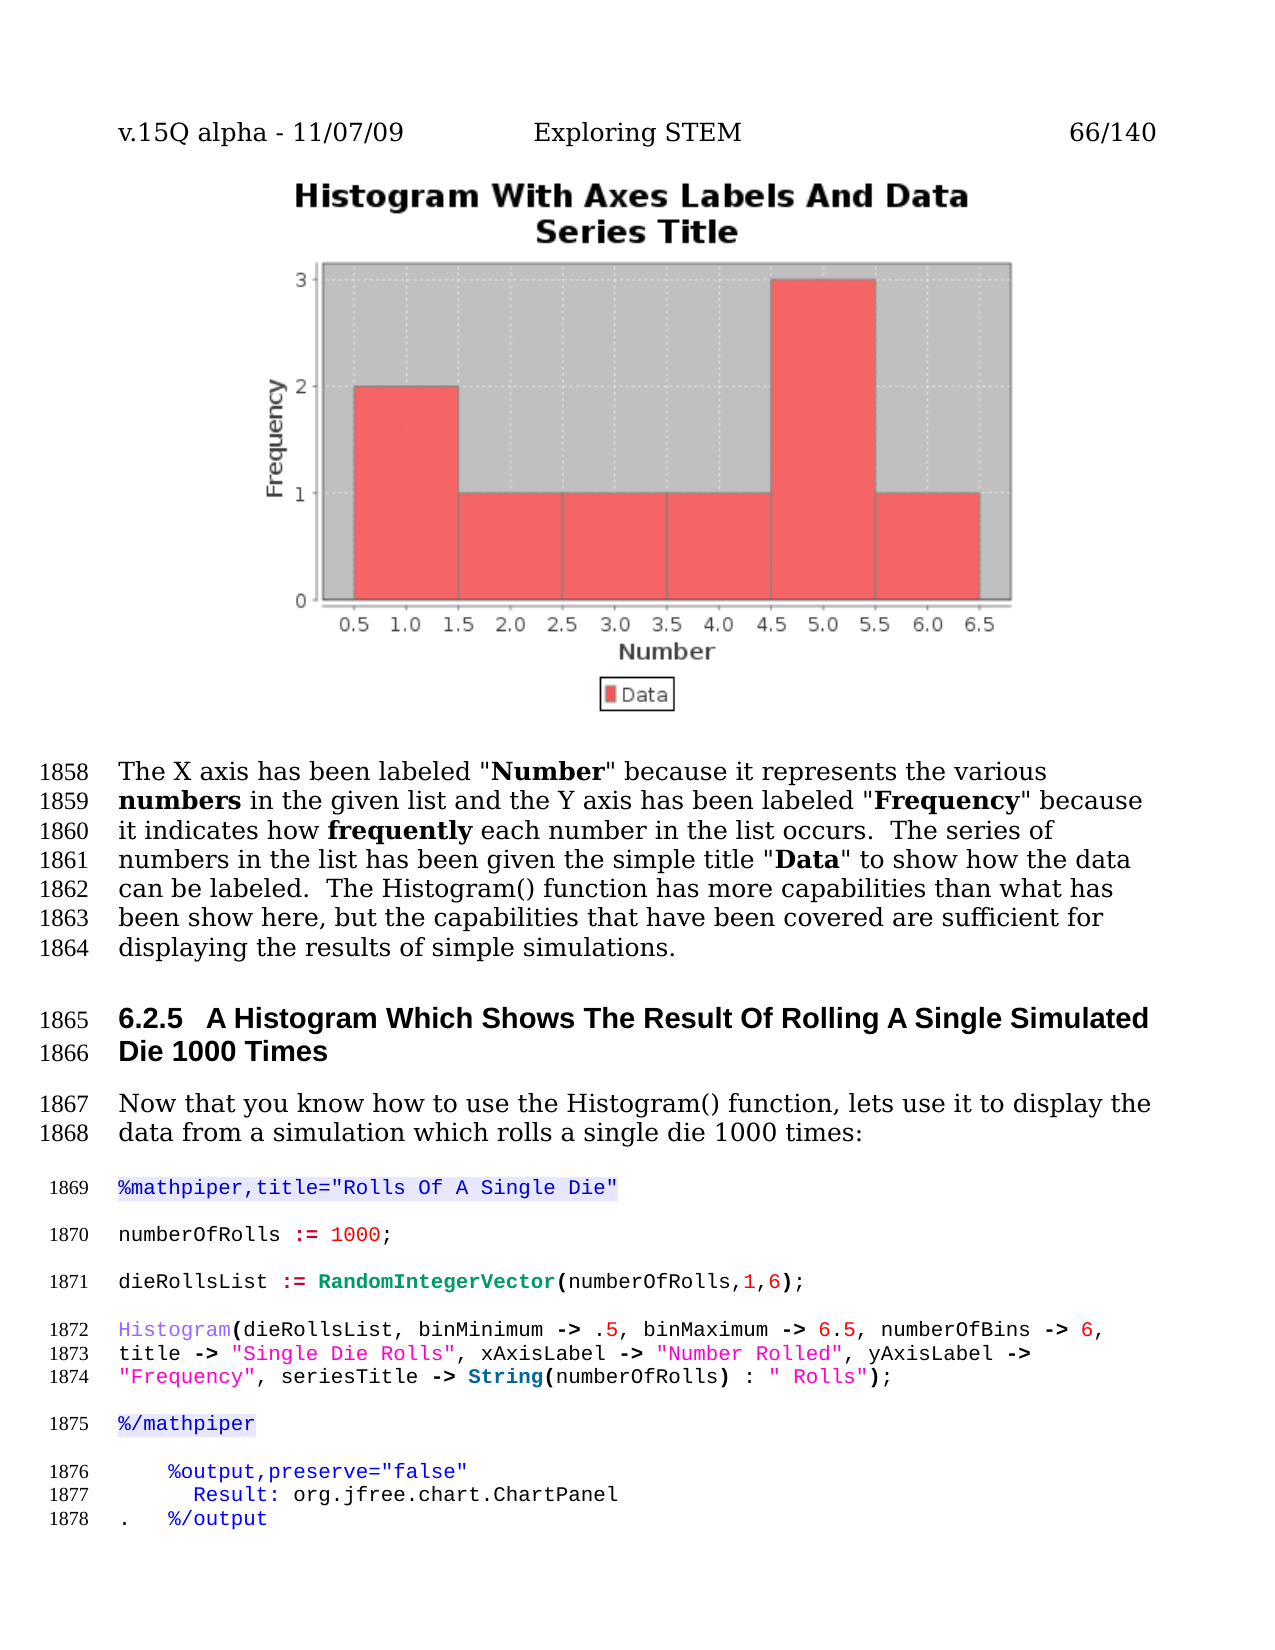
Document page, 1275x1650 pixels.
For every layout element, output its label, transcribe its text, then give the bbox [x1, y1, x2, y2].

text Now that you know how to use the Histogram() function, lets use it to display the data from a simulation which rolls a single die 1000 times: [118, 1089, 1157, 1147]
text dieRollsList := RandomIntegerVector(numberOfRolls,1,6); [118, 1272, 1157, 1295]
text . %/output [118, 1508, 1157, 1532]
subtitle A Histogram Which Shows The Result Of Rolling A Single Simulated Die 1000 Times [118, 1001, 1157, 1068]
text numberOfRolls := 1000; [118, 1224, 1157, 1248]
picture [245, 176, 1030, 713]
text %mathpiper,title="Rolls Of A Single Die" [118, 1177, 1157, 1201]
text %/mathpiper [118, 1413, 1157, 1437]
text Result: org.jfree.chart.ChartPanel [118, 1484, 1157, 1508]
text %output,preserve="false" [118, 1461, 1157, 1484]
text Histogram(dieRollsList, binMinimum -> .5, binMaximum -> 6.5, numberOfBins -> 6, title -> "Single Die Rolls", xAxisLabel -> "Number Rolled", yAxisLabel -> "Frequency", seriesTitle -> String(numberOfRolls) : " Rolls"); [118, 1319, 1157, 1390]
text The X axis has been labeled "Number" because it represents the various numbers in the given list and the Y axis has been labeled "Frequency" because it indicates how frequently each number in the list occurs. The series of numbers in the list has been given the simple title "Data" to show how the data can be labeled. The Histogram() function has more capabilities than what has been show here, but the capabilities that have been covered are sufficient for displaying the results of simple simulations. [118, 757, 1157, 962]
